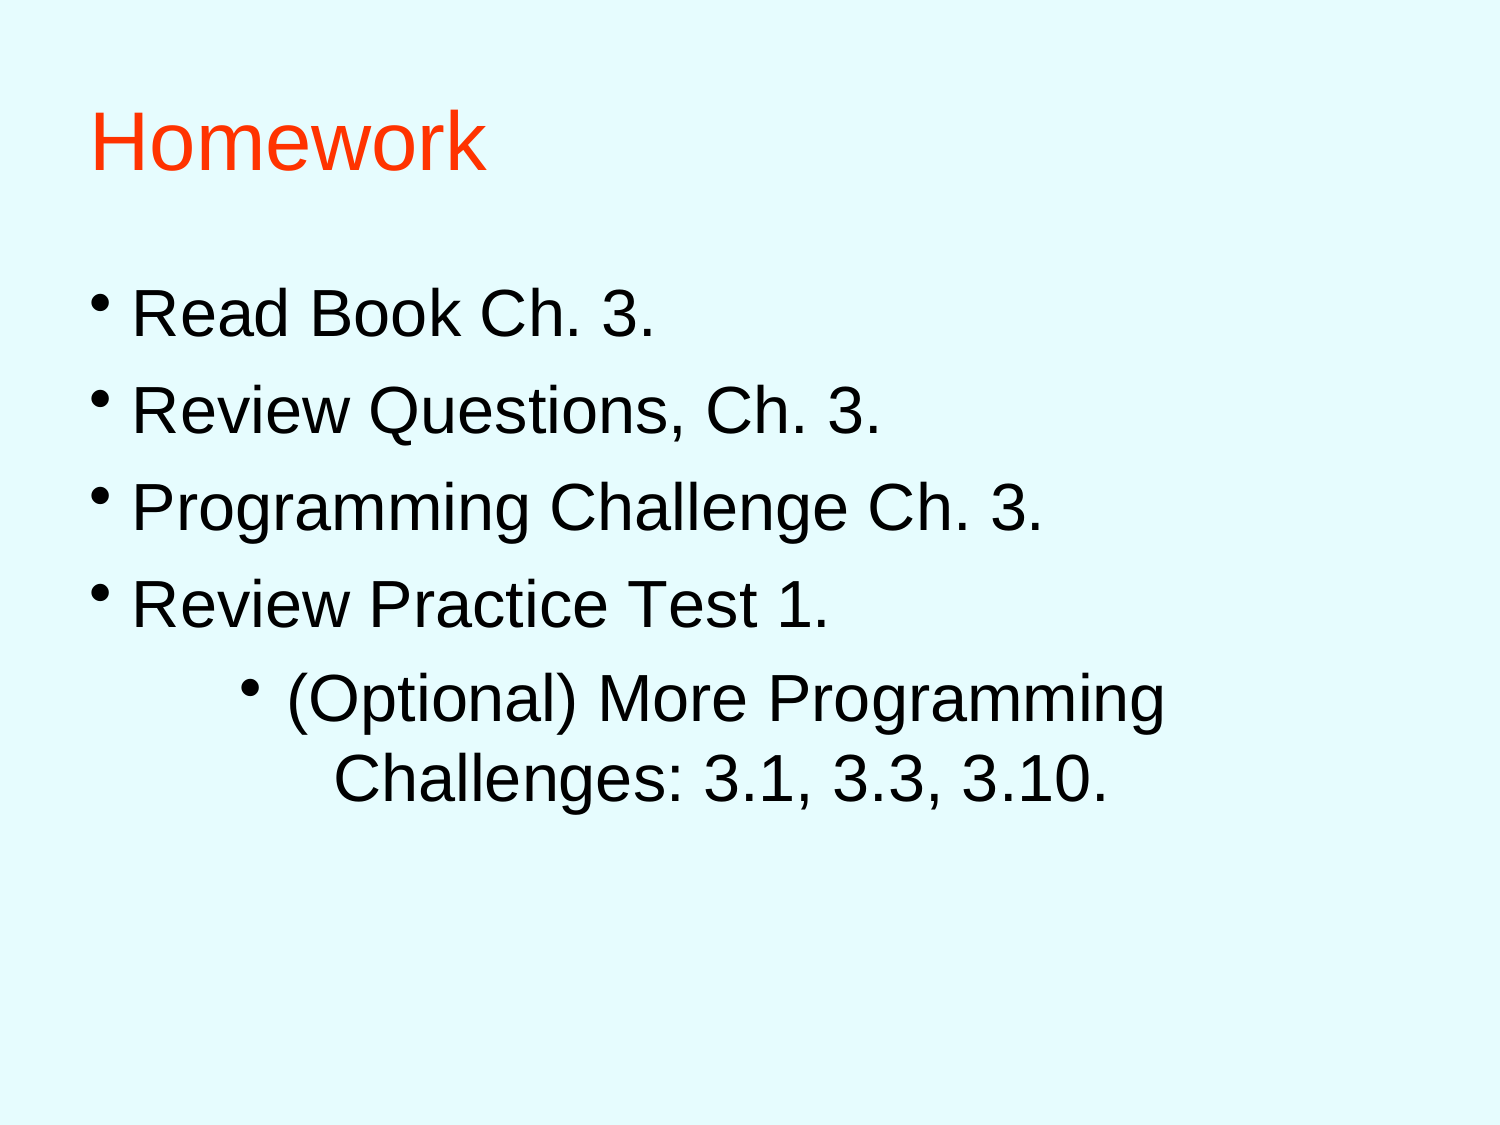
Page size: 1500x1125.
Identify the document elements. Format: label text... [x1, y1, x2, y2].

title Homework [75, 45, 1423, 231]
list Read Book Ch. 3. Review Questions, Ch. 3. Programming Challenge Ch. 3. Review Practice Test 1. (Optional) More Programming Challenges: 3.1, 3.3, 3.10. [75, 262, 1423, 846]
